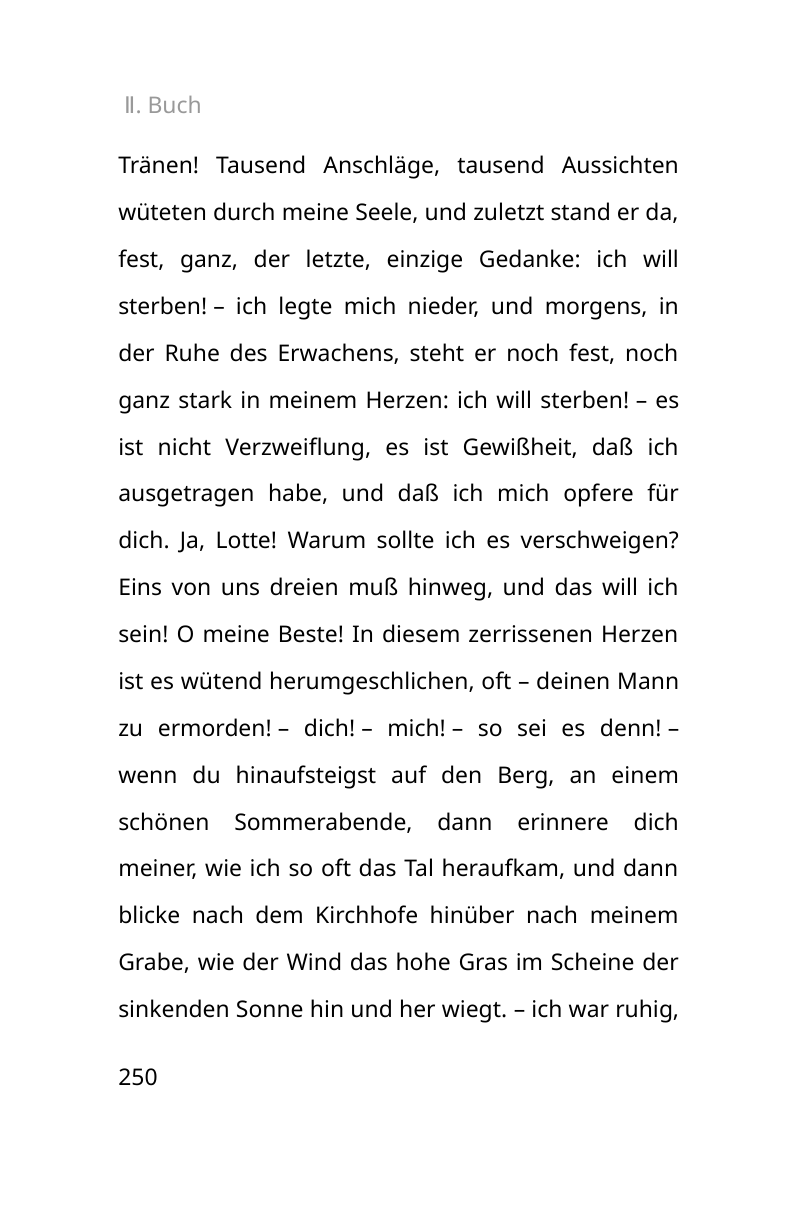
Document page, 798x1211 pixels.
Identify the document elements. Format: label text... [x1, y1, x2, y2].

text Tränen! Tausend Anschläge, tausend Aussichten wüteten durch meine Seele, und zuletzt stand er da, fest, ganz, der letzte, einzige Gedanke: ich will sterben! – ich legte mich nieder, und morgens, in der Ruhe des Erwachens, steht er noch fest, noch ganz stark in meinem Herzen: ich will sterben! – es ist nicht Verzweiflung, es ist Gewißheit, daß ich ausgetragen habe, und daß ich mich opfere für dich. Ja, Lotte! Warum sollte ich es verschweigen? Eins von uns dreien muß hinweg, und das will ich sein! O meine Beste! In diesem zerrissenen Herzen ist es wütend herumgeschlichen, oft – deinen Mann zu ermorden! – dich! – mich! – so sei es denn! – wenn du hinaufsteigst auf den Berg, an einem schönen Sommerabende, dann erinnere dich meiner, wie ich so oft das Tal heraufkam, und dann blicke nach dem Kirchhofe hinüber nach meinem Grabe, wie der Wind das hohe Gras im Scheine der sinkenden Sonne hin und her wiegt. – ich war ruhig, [118, 149, 679, 1024]
